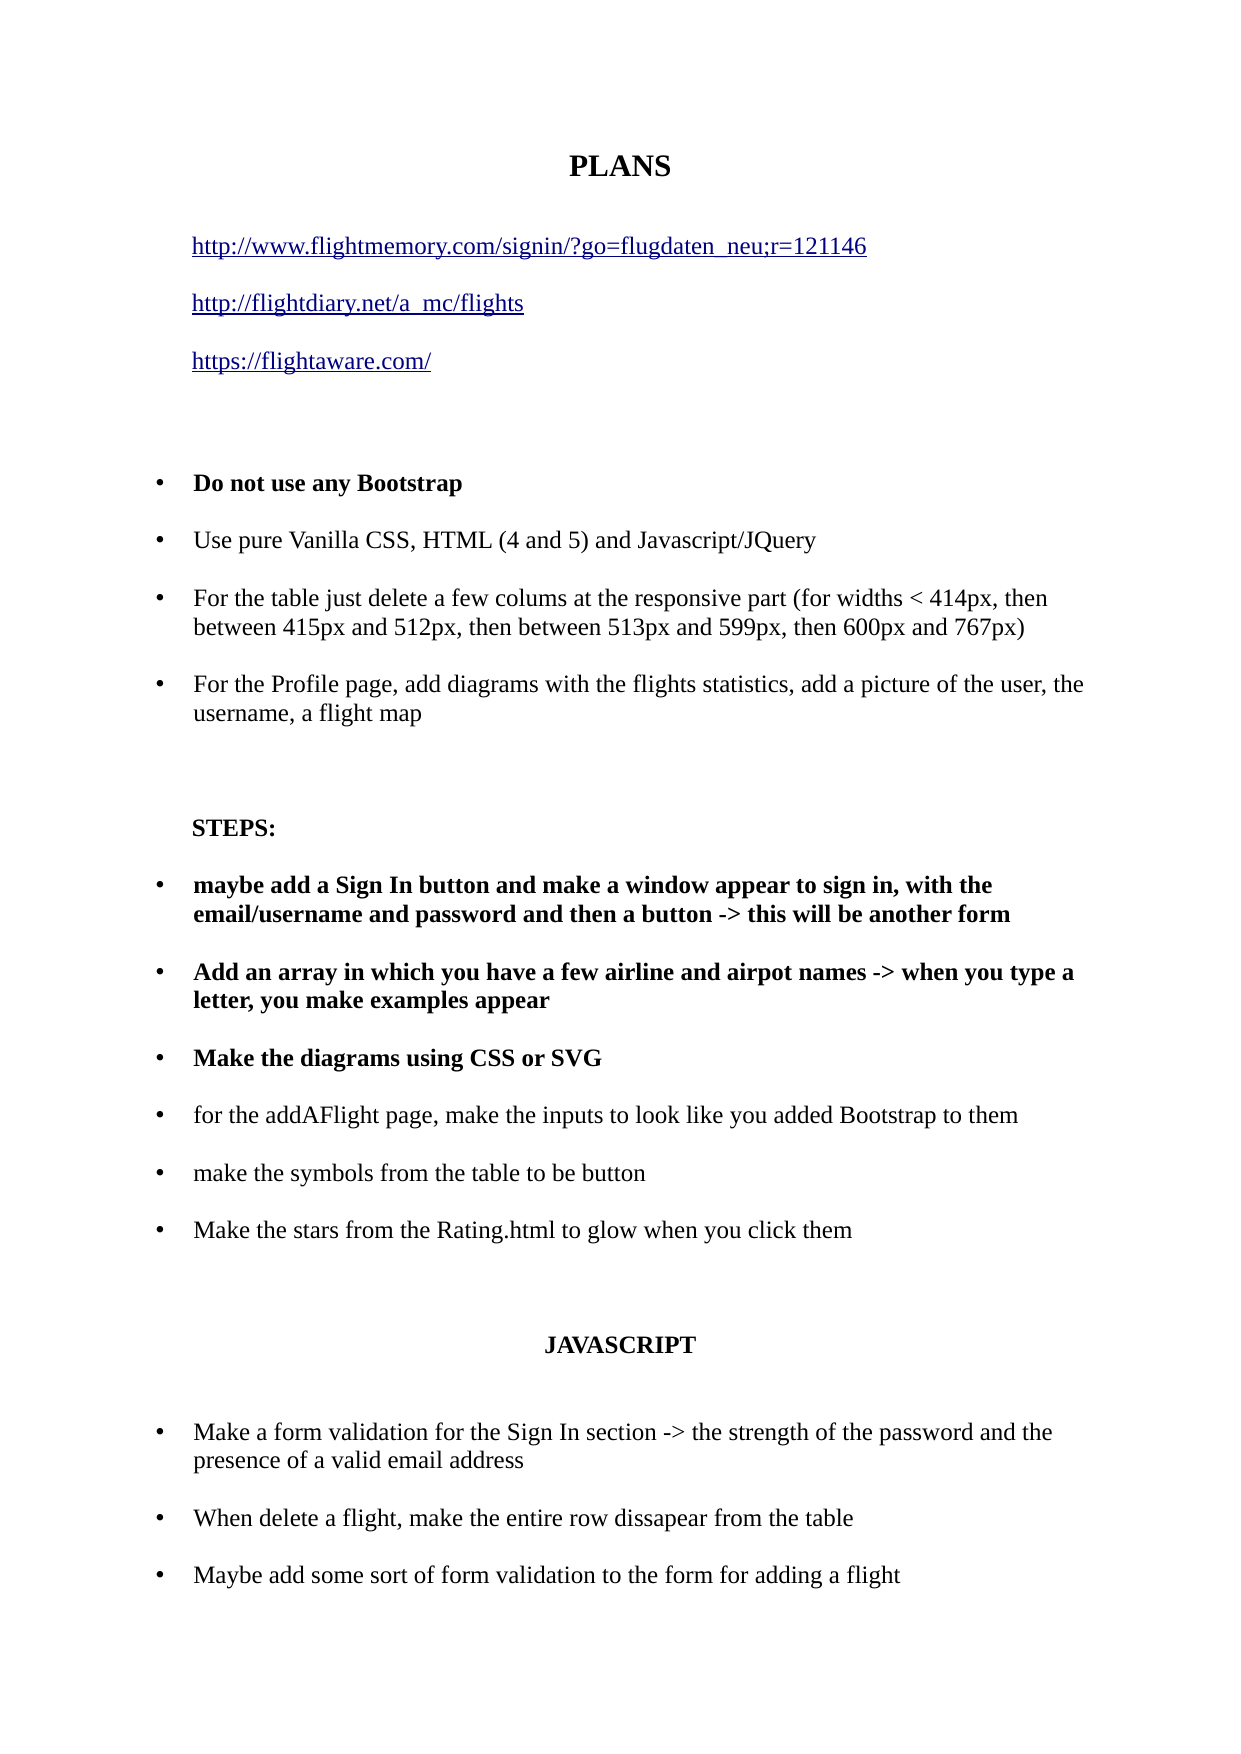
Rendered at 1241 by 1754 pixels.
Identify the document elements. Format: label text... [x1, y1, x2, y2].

list Make the diagrams using CSS or SVG [156, 1043, 1122, 1072]
text JAVASCRIPT [118, 1330, 1122, 1359]
list Do not use any Bootstrap [156, 468, 1122, 497]
list Maybe add some sort of form validation to the form for adding a flight [156, 1560, 1122, 1589]
list Add an array in which you have a few airline and airpot names -> when you type a letter, you make examples appear [156, 957, 1122, 1014]
text PLANS [118, 147, 1122, 183]
list Use pure Vanilla CSS, HTML (4 and 5) and Javascript/JQuery [156, 525, 1122, 554]
list For the table just delete a few colums at the responsive part (for widths < 414px, then between 415px and 512px, then between 513px and 599px, then 600px and 767px) [156, 583, 1122, 640]
list make the symbols from the table to be button [156, 1158, 1122, 1187]
text https://flightaware.com/ [118, 346, 1122, 374]
list Make the stars from the Rating.html to glow when you click them [156, 1215, 1122, 1244]
text http://www.flightmemory.com/signin/?go=flugdaten_neu;r=121146 [118, 231, 1122, 259]
text STEPS: [118, 813, 1122, 842]
list maybe add a Sign In button and make a window appear to sign in, with the email/username and password and then a button -> this will be another form [156, 870, 1122, 928]
list For the Profile page, add diagrams with the flights statistics, add a picture of the user, the username, a flight map [156, 669, 1122, 727]
list for the addAFlight page, make the inputs to look like you added Bootstrap to them [156, 1100, 1122, 1129]
list When delete a flight, make the entire row dissapear from the table [156, 1503, 1122, 1532]
text http://flightdiary.net/a_mc/flights [118, 288, 1122, 317]
list Make a form validation for the Sign In section -> the strength of the password and the presence of a valid email address [156, 1417, 1122, 1474]
